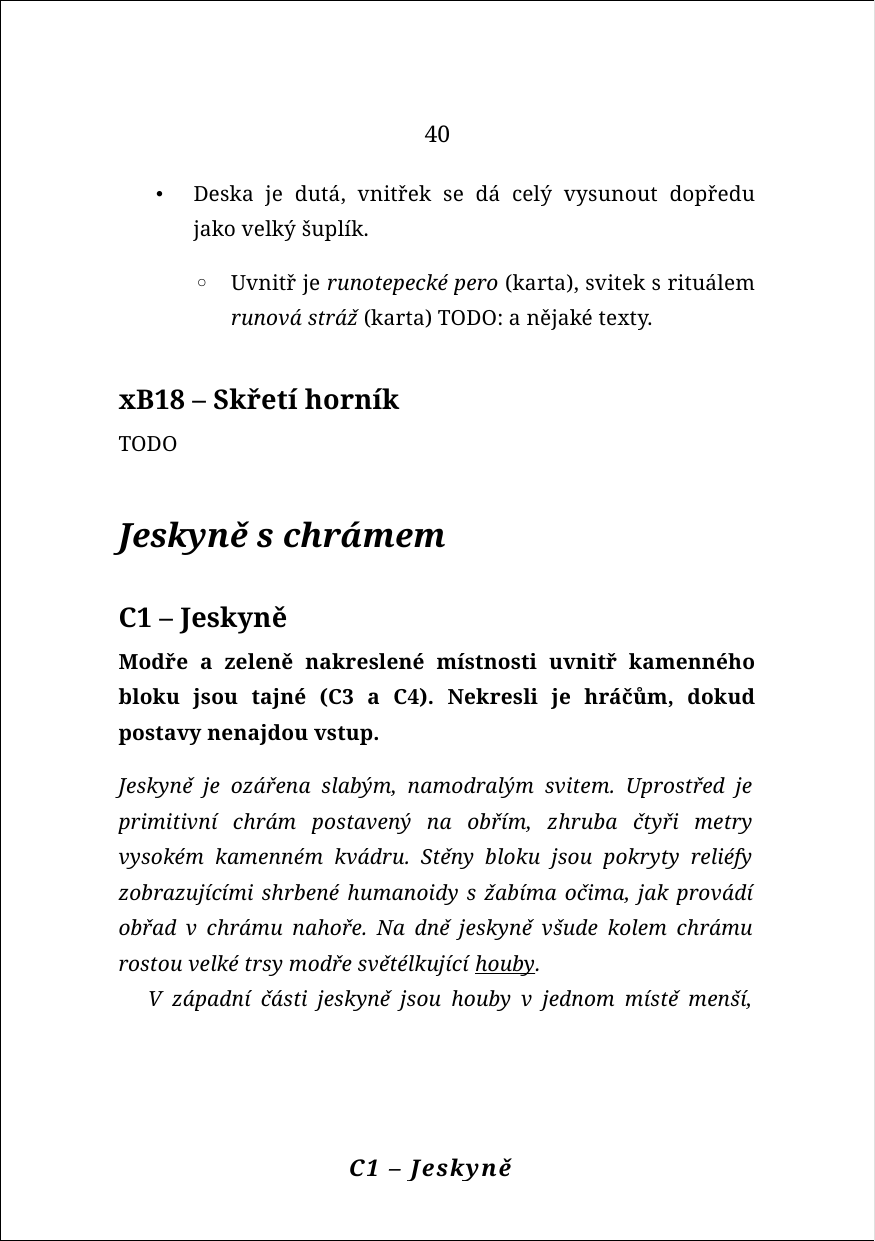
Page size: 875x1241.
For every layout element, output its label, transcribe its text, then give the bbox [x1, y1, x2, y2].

text Modře a zeleně nakreslené místnosti uvnitř kamenného bloku jsou tajné (C3 a C4). Nekresli je hráčům, dokud postavy nenajdou vstup. [118, 647, 756, 746]
text Jeskyně je ozářena slabým, namodralým svitem. Uprostřed je primitivní chrám postavený na obřím, zhruba čtyři metry vysokém kamenném kvádru. Stěny bloku jsou pokryty reliéfy zobrazujícími shrbené humanoidy s žabíma očima, jak provádí obřad v chrámu nahoře. Na dně jeskyně všude kolem chrámu rostou velké trsy modře světélkující houby. V západní části jeskyně jsou houby v jednom místě menší, [118, 771, 756, 1013]
subtitle Jeskyně s chrámem [118, 512, 756, 557]
list Deska je dutá, vnitřek se dá celý vysunout dopředu jako velký šuplík. [156, 179, 756, 243]
subtitle C1 – Jeskyně [118, 598, 756, 635]
text TODO [118, 429, 756, 457]
subtitle xB18 – Skřetí horník [118, 380, 756, 417]
list Uvnitř je runotepecké pero (karta), svitek s rituálem runová stráž (karta) TODO: a nějaké texty. [193, 268, 756, 332]
